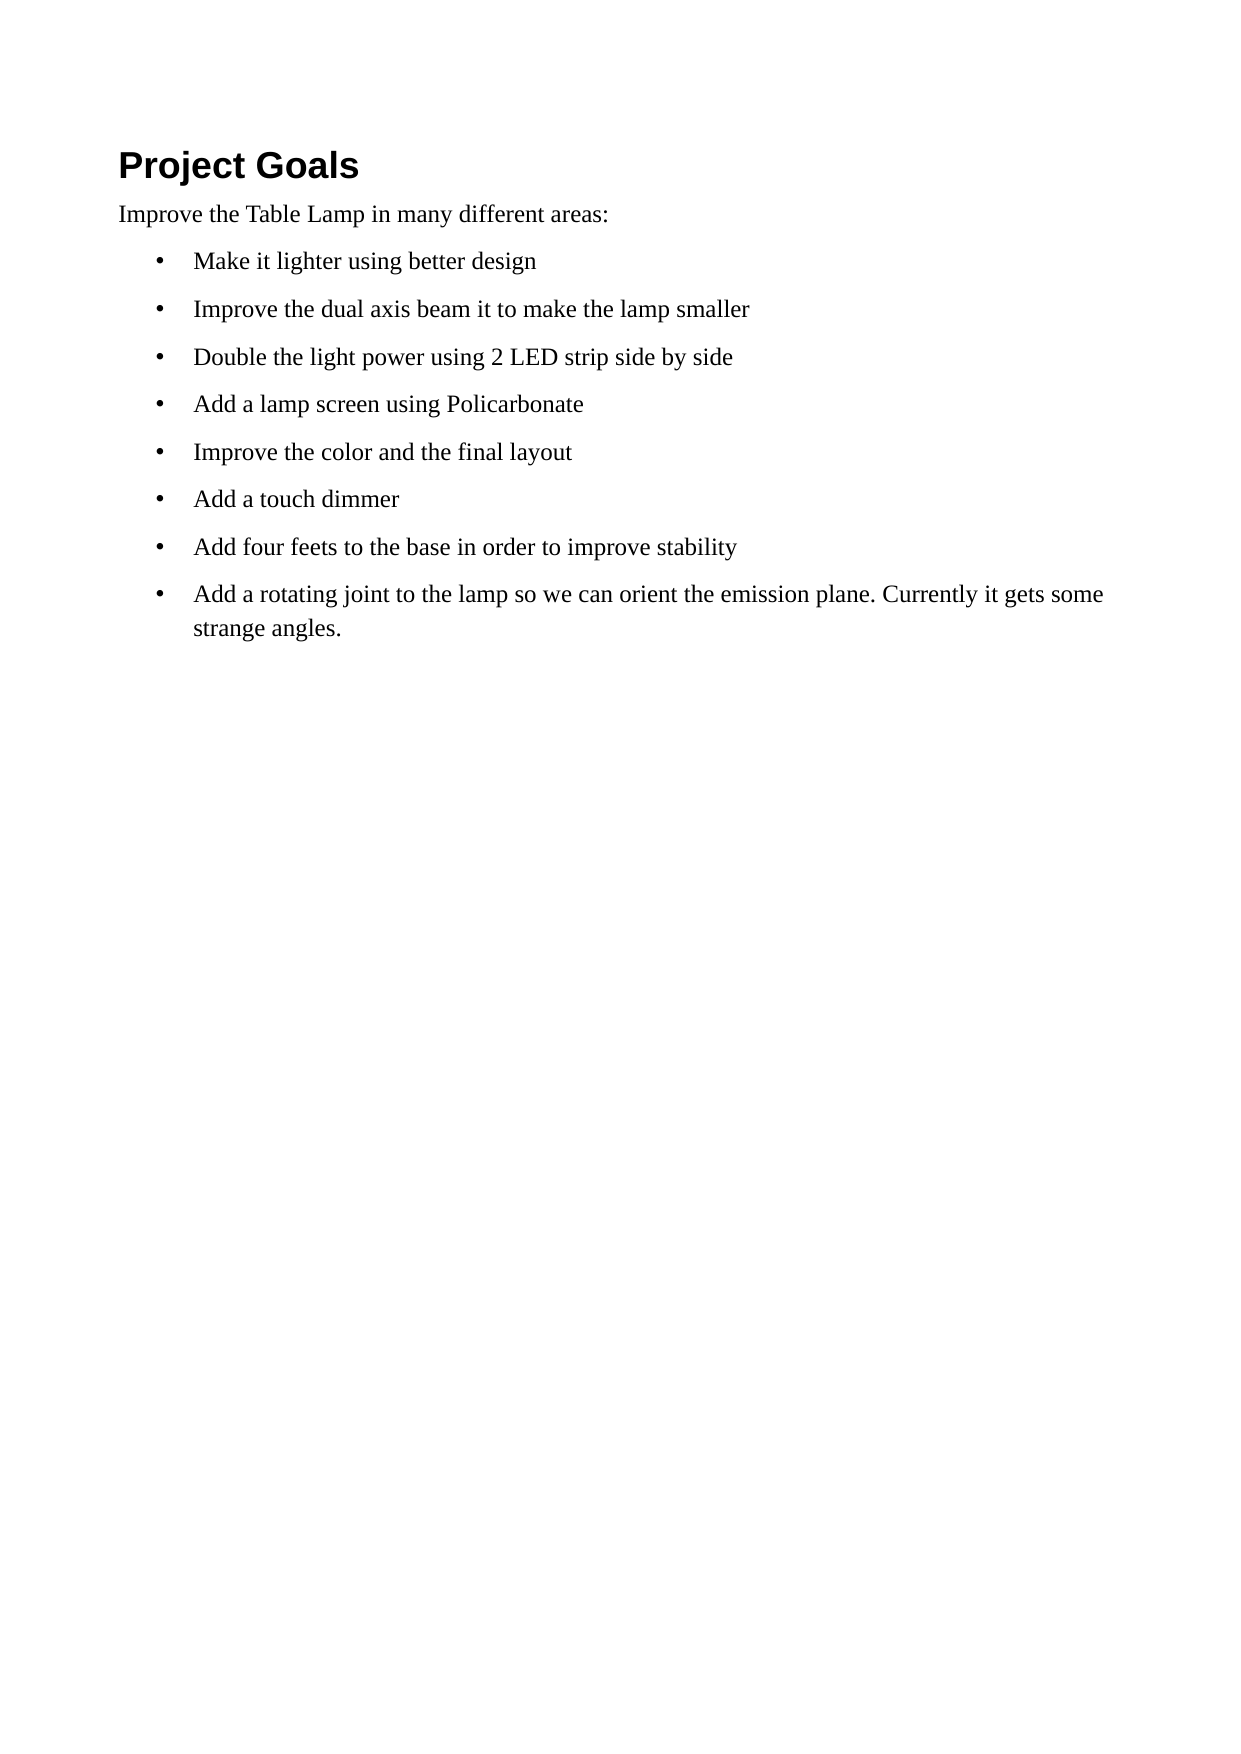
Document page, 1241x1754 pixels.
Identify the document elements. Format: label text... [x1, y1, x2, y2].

list Add a lamp screen using Policarbonate [156, 389, 1122, 418]
text Improve the Table Lamp in many different areas: [118, 199, 1122, 227]
list Add a touch dimmer [156, 484, 1122, 513]
subtitle Project Goals [118, 143, 1122, 186]
list Improve the dual axis beam it to make the lamp smaller [156, 294, 1122, 323]
list Add a rotating joint to the lamp so we can orient the emission plane. Currently it gets some strange angles. [156, 579, 1122, 641]
list Add four feets to the base in order to improve stability [156, 532, 1122, 561]
list Make it lighter using better design [156, 246, 1122, 275]
list Improve the color and the final layout [156, 437, 1122, 466]
list Double the light power using 2 LED strip side by side [156, 342, 1122, 370]
